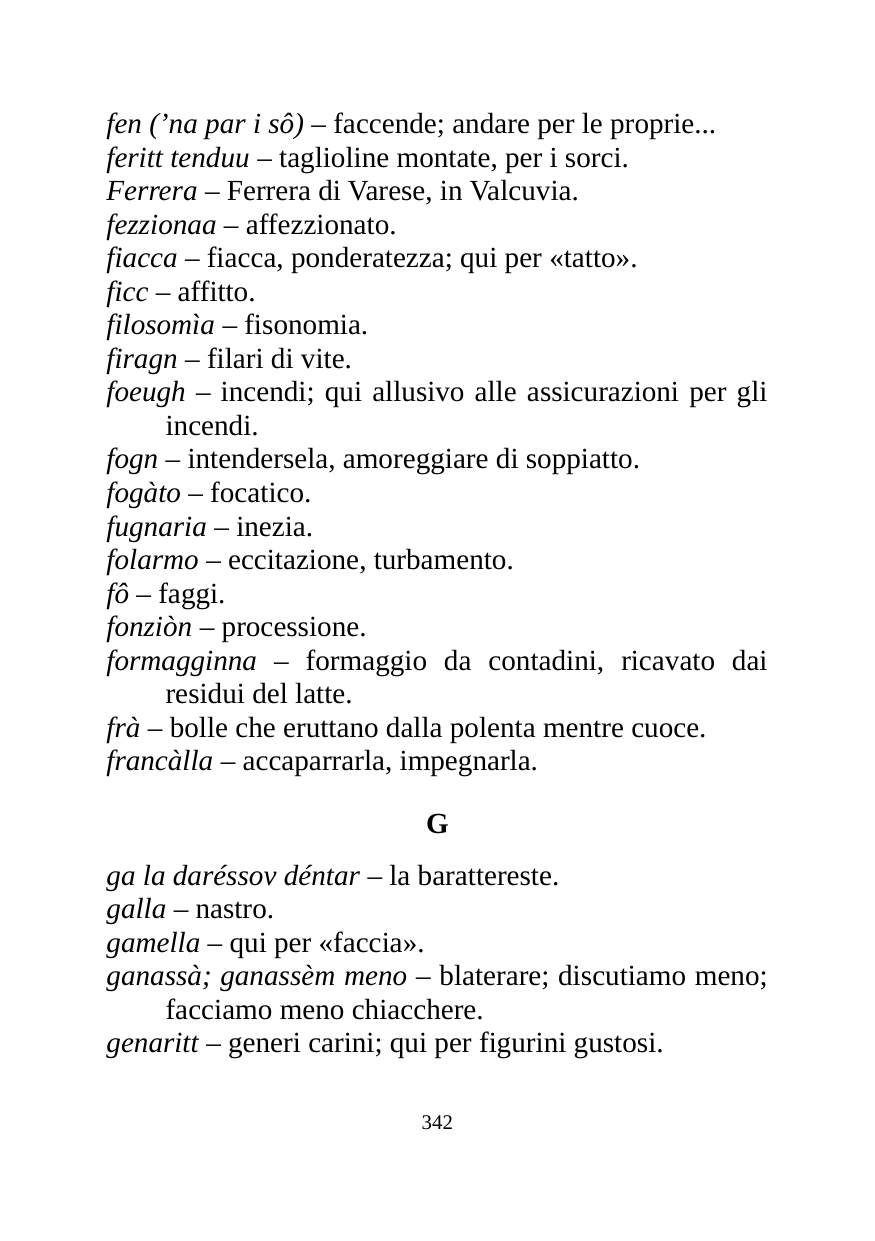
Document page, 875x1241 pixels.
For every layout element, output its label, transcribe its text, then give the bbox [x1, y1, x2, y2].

text G [106, 807, 768, 840]
text filosomìa – fisonomia. [106, 307, 768, 341]
text fogn – intendersela, amoreggiare di soppiatto. [106, 442, 768, 475]
text Ferrera – Ferrera di Varese, in Valcuvia. [106, 173, 768, 207]
text galla – nastro. [106, 891, 768, 925]
text fonziòn – processione. [106, 609, 768, 643]
text genaritt – generi carini; qui per figurini gustosi. [106, 1026, 768, 1059]
text fiacca – fiacca, ponderatezza; qui per «tatto». [106, 240, 768, 274]
text fogàto – focatico. [106, 475, 768, 509]
text feritt tenduu – taglioline montate, per i sorci. [106, 140, 768, 173]
text ga la daréssov déntar – la barattereste. [106, 858, 768, 891]
text ganassà; ganassèm meno – blaterare; discutiamo meno; facciamo meno chiacchere. [106, 958, 768, 1026]
text fen (’na par i sô) – faccende; andare per le proprie... [106, 106, 768, 140]
text firagn – filari di vite. [106, 341, 768, 374]
text foeugh – incendi; qui allusivo alle assicurazioni per gli incendi. [106, 374, 768, 442]
text folarmo – eccitazione, turbamento. [106, 542, 768, 576]
text gamella – qui per «faccia». [106, 925, 768, 958]
text fô – faggi. [106, 576, 768, 609]
text francàlla – accaparrarla, impegnarla. [106, 743, 768, 777]
text fugnaria – inezia. [106, 509, 768, 542]
text ficc – affitto. [106, 274, 768, 307]
text frà – bolle che eruttano dalla polenta mentre cuoce. [106, 710, 768, 743]
text formagginna – formaggio da contadini, ricavato dai residui del latte. [106, 643, 768, 710]
text fezzionaa – affezzionato. [106, 207, 768, 240]
